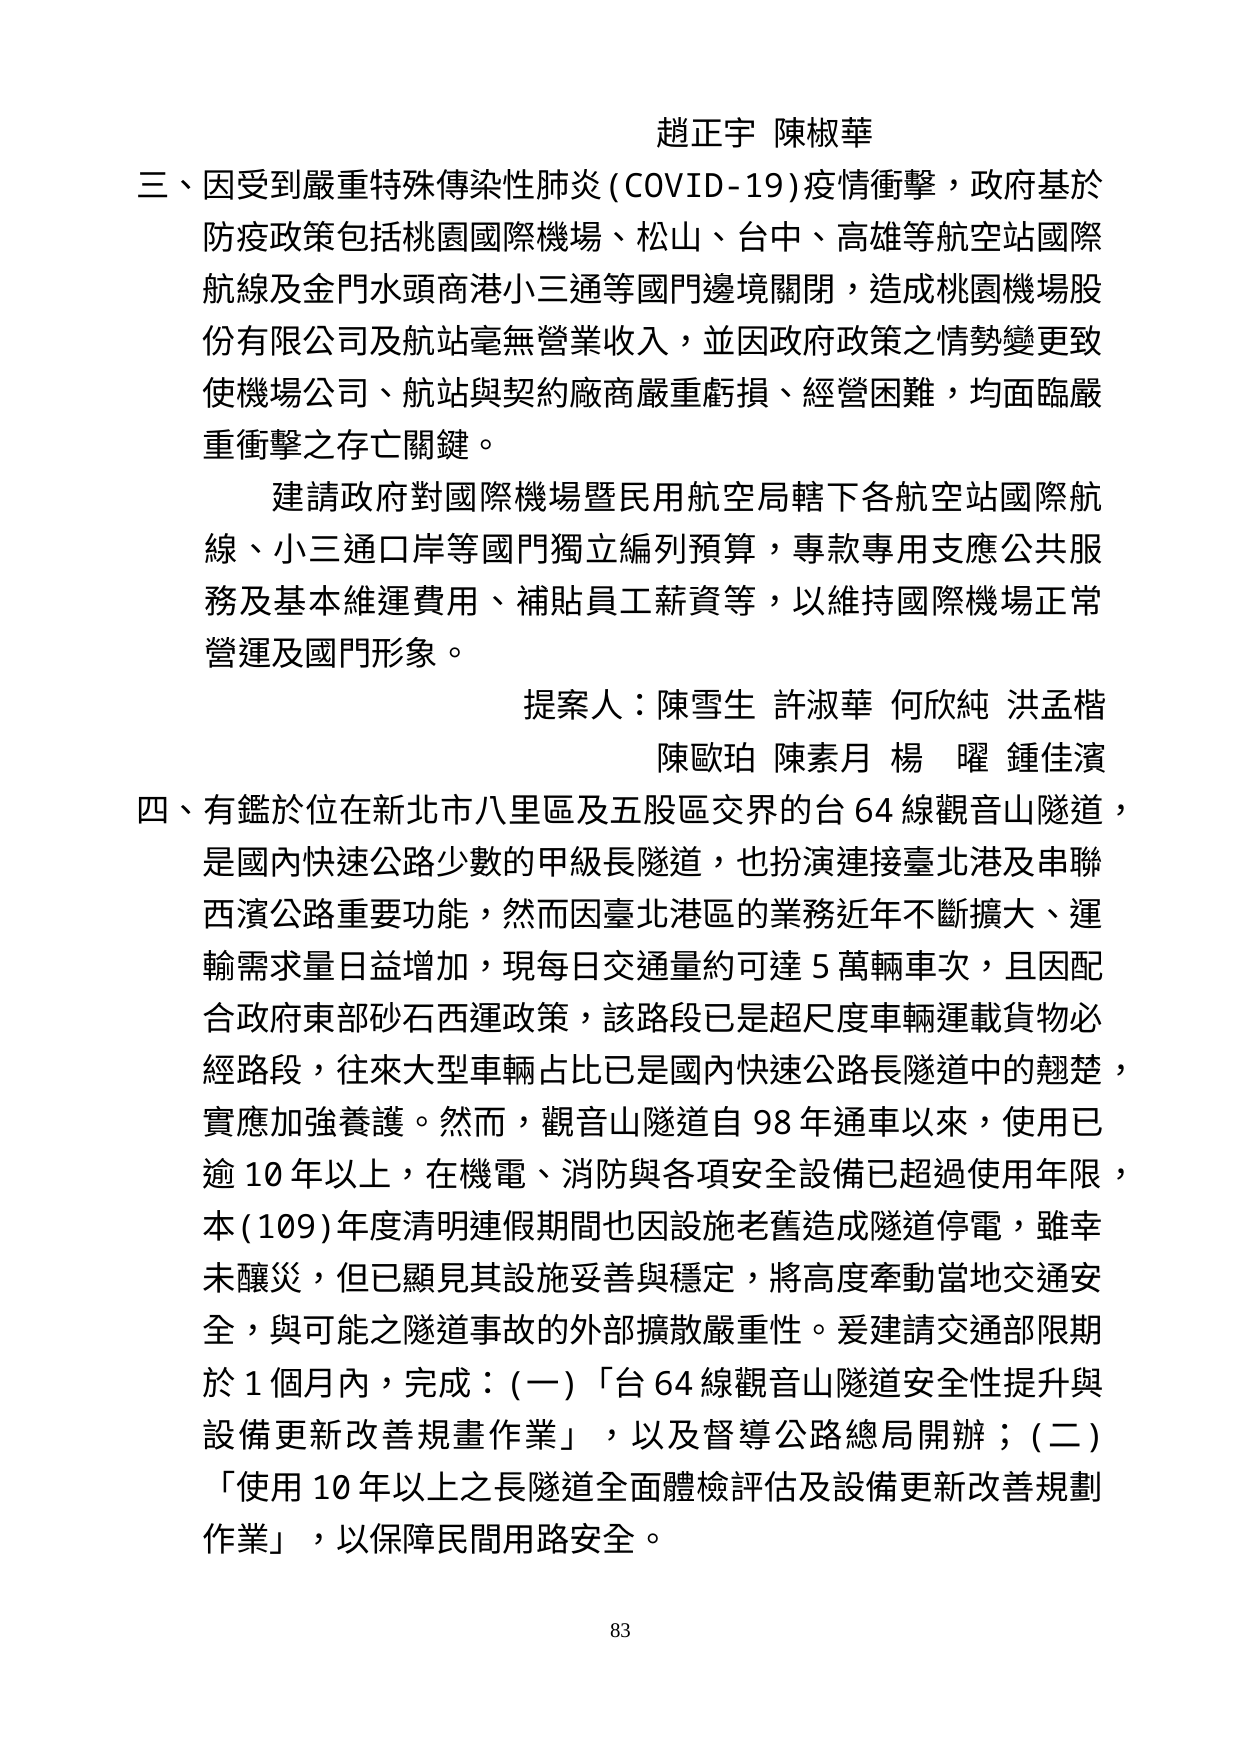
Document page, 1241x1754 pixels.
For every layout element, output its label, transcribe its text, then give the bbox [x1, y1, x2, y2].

text 趙正宇 陳椒華 [523, 103, 1117, 155]
text 提案人：陳雪生 許淑華 何欣純 洪孟楷陳歐珀 陳素月 楊 曜 鍾佳濱 [523, 676, 1117, 780]
text 三、因受到嚴重特殊傳染性肺炎(COVID-19)疫情衝擊，政府基於防疫政策包括桃園國際機場、松山、台中、高雄等航空站國際航線及金門水頭商港小三通等國門邊境關閉，造成桃園機場股份有限公司及航站毫無營業收入，並因政府政策之情勢變更致使機場公司、航站與契約廠商嚴重虧損、經營困難，均面臨嚴重衝擊之存亡關鍵。 [136, 155, 1104, 468]
text 四、有鑑於位在新北市八里區及五股區交界的台64線觀音山隧道，是國內快速公路少數的甲級長隧道，也扮演連接臺北港及串聯西濱公路重要功能，然而因臺北港區的業務近年不斷擴大、運輸需求量日益增加，現每日交通量約可達5萬輛車次，且因配合政府東部砂石西運政策，該路段已是超尺度車輛運載貨物必經路段，往來大型車輛占比已是國內快速公路長隧道中的翹楚，實應加強養護。然而，觀音山隧道自98年通車以來，使用已逾10年以上，在機電、消防與各項安全設備已超過使用年限，本(109)年度清明連假期間也因設施老舊造成隧道停電，雖幸未釀災，但已顯見其設施妥善與穩定，將高度牽動當地交通安全，與可能之隧道事故的外部擴散嚴重性。爰建請交通部限期於1個月內，完成：(一)「台64線觀音山隧道安全性提升與設備更新改善規畫作業」，以及督導公路總局開辦；(二)「使用10年以上之長隧道全面體檢評估及設備更新改善規劃作業」，以保障民間用路安全。 [136, 780, 1104, 1562]
text 建請政府對國際機場暨民用航空局轄下各航空站國際航線、小三通口岸等國門獨立編列預算，專款專用支應公共服務及基本維運費用、補貼員工薪資等，以維持國際機場正常營運及國門形象。 [204, 468, 1104, 676]
